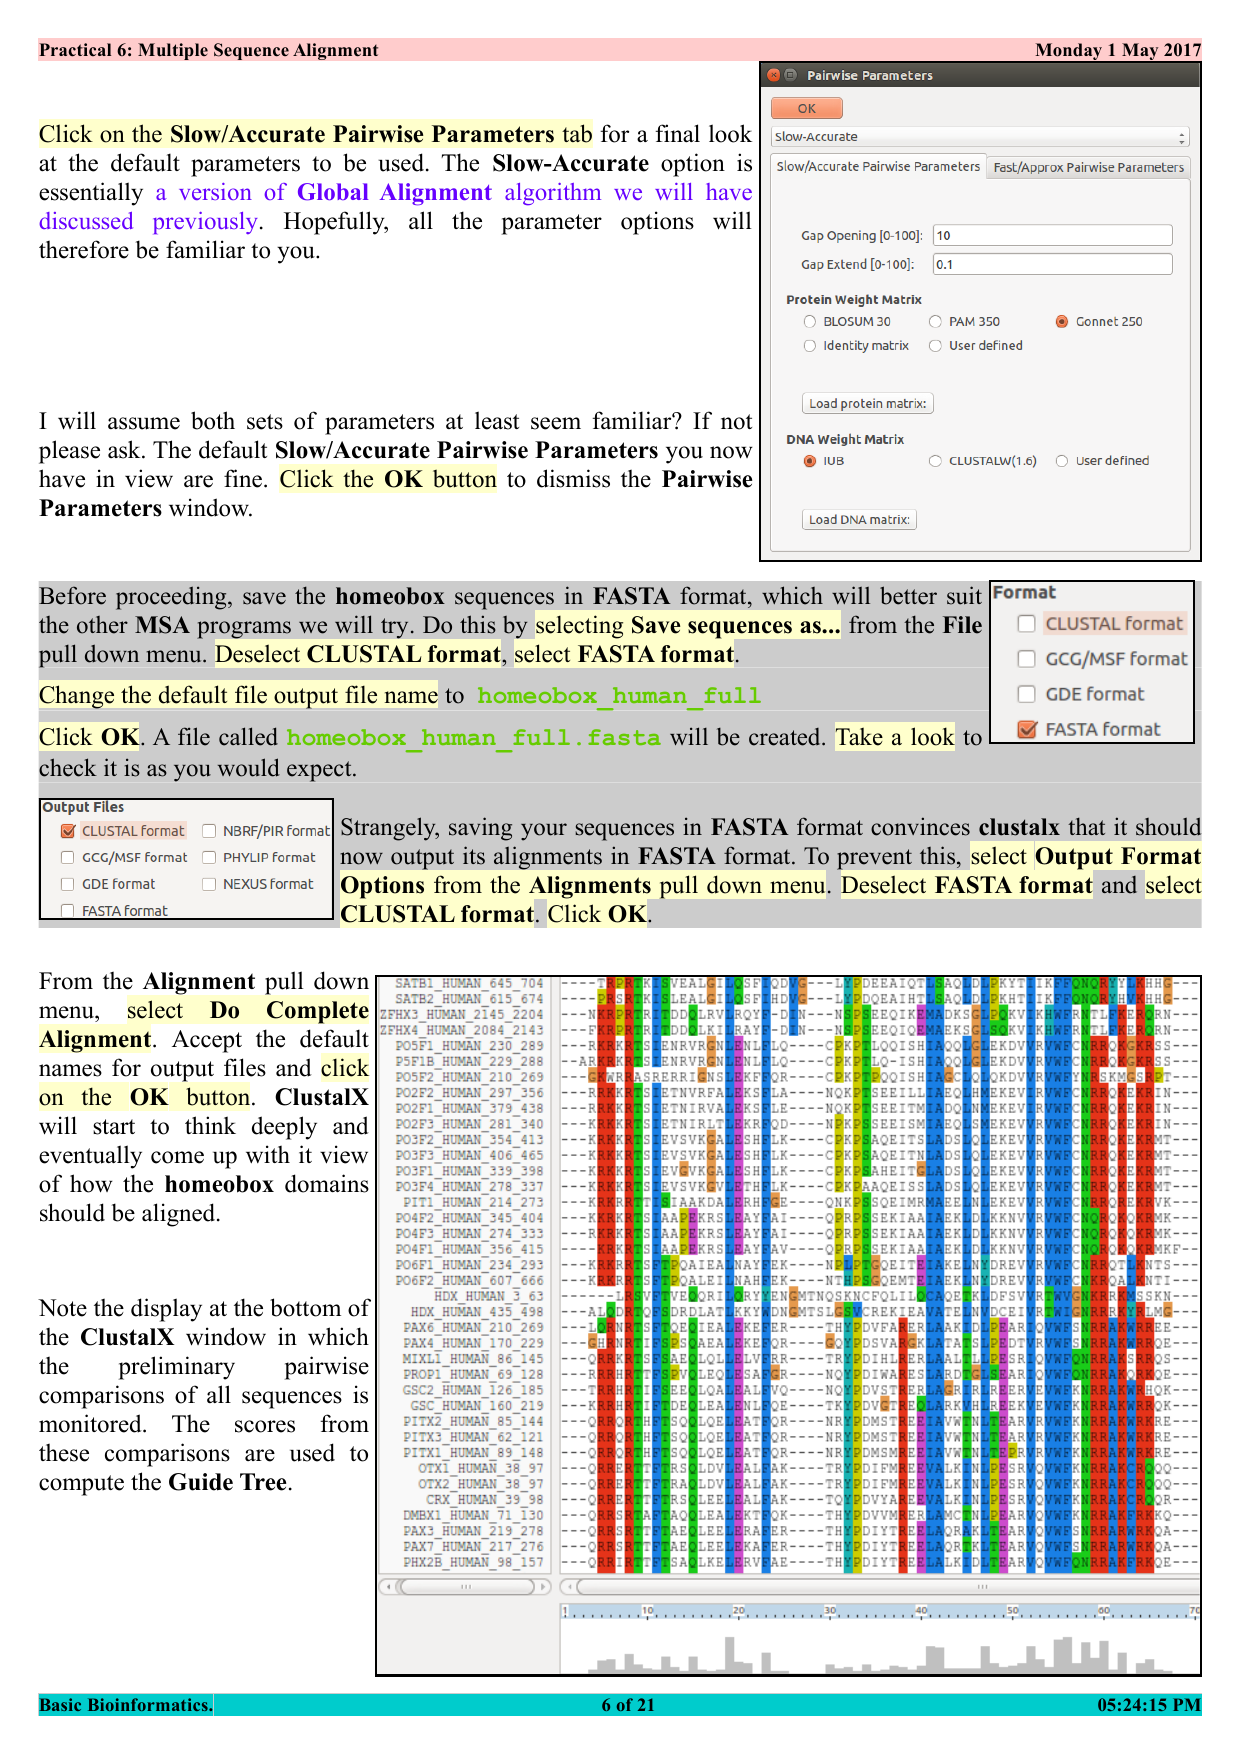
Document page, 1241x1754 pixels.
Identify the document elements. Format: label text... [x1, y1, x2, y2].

text From the Alignment pull down menu, select Do Complete Alignment. Accept the default names for output files and click on the OK button. ClustalX will start to think deeply and eventually come up with it view of how the homeobox domains should be aligned. [38, 966, 1202, 1227]
text Note the display at the bottom of the ClustalX window in which the preliminary pairwise comparisons of all sequences is monitored. The scores from these comparisons are used to compute the Guide Tree. [38, 1292, 375, 1496]
picture [41, 800, 332, 918]
picture [761, 63, 1200, 560]
picture [991, 582, 1193, 742]
text Before proceeding, save the homeobox sequences in FASTA format, which will better suit the other MSA programs we will try. Do this by selecting Save sequences as... from the File pull down menu. Deselect CLUSTAL format, select FASTA format. [38, 581, 989, 668]
text Click OK. A file called homeobox_human_full.fasta will be created. Take a look to check it is as you would expect. [38, 722, 1202, 782]
picture [377, 977, 1200, 1674]
text Change the default file output file name to homeobox_human_full [38, 679, 989, 711]
text I will assume both sets of parameters at least seem familiar? If not please ask. The default Slow/Accurate Pairwise Parameters you now have in view are fine. Click the OK button to dismiss the Pairwise Parameters window. [38, 406, 759, 522]
text Strangely, saving your sequences in FASTA format convinces clustalx that it should now output its alignments in FASTA format. To prevent this, select Output Format Options from the Alignments pull down menu. Deselect FASTA format and select CLUSTAL format. Click OK. [38, 799, 1202, 928]
text Click on the Slow/Accurate Pairwise Parameters tab for a final look at the default parameters to be used. The Slow-Accurate option is essentially a version of Global Alignment algorithm we will have discussed previously. Hopefully, all the parameter options will therefore be familiar to you. [38, 119, 759, 264]
